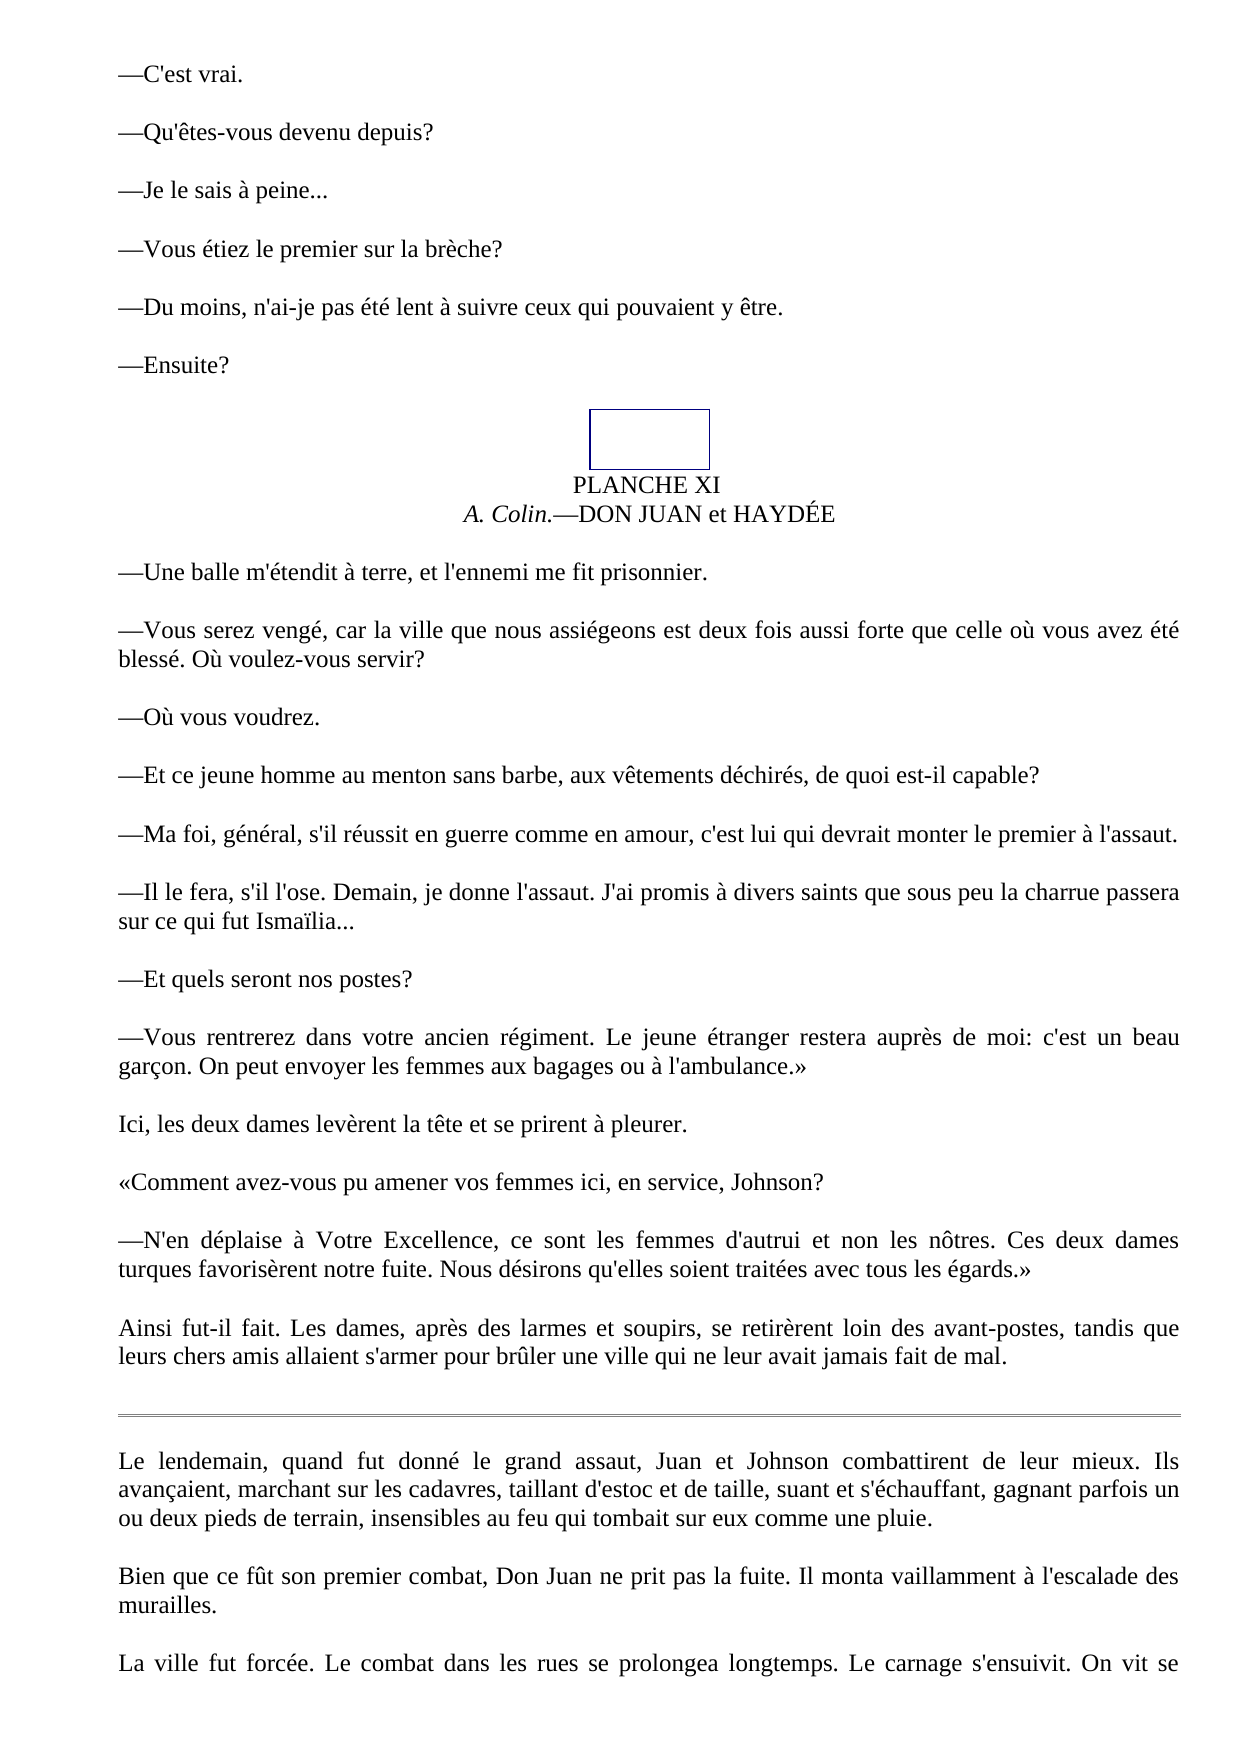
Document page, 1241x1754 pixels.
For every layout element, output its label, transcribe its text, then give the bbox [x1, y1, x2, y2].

text La ville fut forcée. Le combat dans les rues se prolongea longtemps. Le carnage s'ensuivit. On vit se [118, 1648, 1181, 1677]
text —Une balle m'étendit à terre, et l'ennemi me fit prisonnier. [118, 557, 1181, 586]
text Ici, les deux dames levèrent la tête et se prirent à pleurer. [118, 1109, 1181, 1138]
text —Ensuite? [118, 350, 1181, 379]
text Ainsi fut-il fait. Les dames, après des larmes et soupirs, se retirèrent loin des avant-postes, tandis que leurs chers amis allaient s'armer pour brûler une ville qui ne leur avait jamais fait de mal. [118, 1313, 1181, 1370]
text PLANCHE XI A. Colin.—DON JUAN et HAYDÉE [118, 408, 1181, 528]
text —Qu'êtes-vous devenu depuis? [118, 117, 1181, 146]
text —Il le fera, s'il l'ose. Demain, je donne l'assaut. J'ai promis à divers saints que sous peu la charrue passera sur ce qui fut Ismaïlia... [118, 877, 1181, 934]
text —Et ce jeune homme au menton sans barbe, aux vêtements déchirés, de quoi est-il capable? [118, 761, 1181, 789]
text Bien que ce fût son premier combat, Don Juan ne prit pas la fuite. Il monta vaillamment à l'escalade des murailles. [118, 1561, 1181, 1619]
text —Vous serez vengé, car la ville que nous assiégeons est deux fois aussi forte que celle où vous avez été blessé. Où voulez-vous servir? [118, 615, 1181, 673]
text —C'est vrai. [118, 59, 1181, 88]
text —Où vous voudrez. [118, 702, 1181, 731]
text —Vous étiez le premier sur la brèche? [118, 234, 1181, 262]
text —Et quels seront nos postes? [118, 964, 1181, 993]
text —N'en déplaise à Votre Excellence, ce sont les femmes d'autrui et non les nôtres. Ces deux dames turques favorisèrent notre fuite. Nous désirons qu'elles soient traitées avec tous les égards.» [118, 1226, 1181, 1283]
text —Je le sais à peine... [118, 176, 1181, 204]
text —Ma foi, général, s'il réussit en guerre comme en amour, c'est lui qui devrait monter le premier à l'assaut. [118, 819, 1181, 847]
text —Du moins, n'ai-je pas été lent à suivre ceux qui pouvaient y être. [118, 292, 1181, 321]
text Le lendemain, quand fut donné le grand assaut, Juan et Johnson combattirent de leur mieux. Ils avançaient, marchant sur les cadavres, taillant d'estoc et de taille, suant et s'échauffant, gagnant parfois un ou deux pieds de terrain, insensibles au feu qui tombait sur eux comme une pluie. [118, 1446, 1181, 1532]
text «Comment avez-vous pu amener vos femmes ici, en service, Johnson? [118, 1167, 1181, 1196]
text —Vous rentrerez dans votre ancien régiment. Le jeune étranger restera auprès de moi: c'est un beau garçon. On peut envoyer les femmes aux bagages ou à l'ambulance.» [118, 1022, 1181, 1080]
